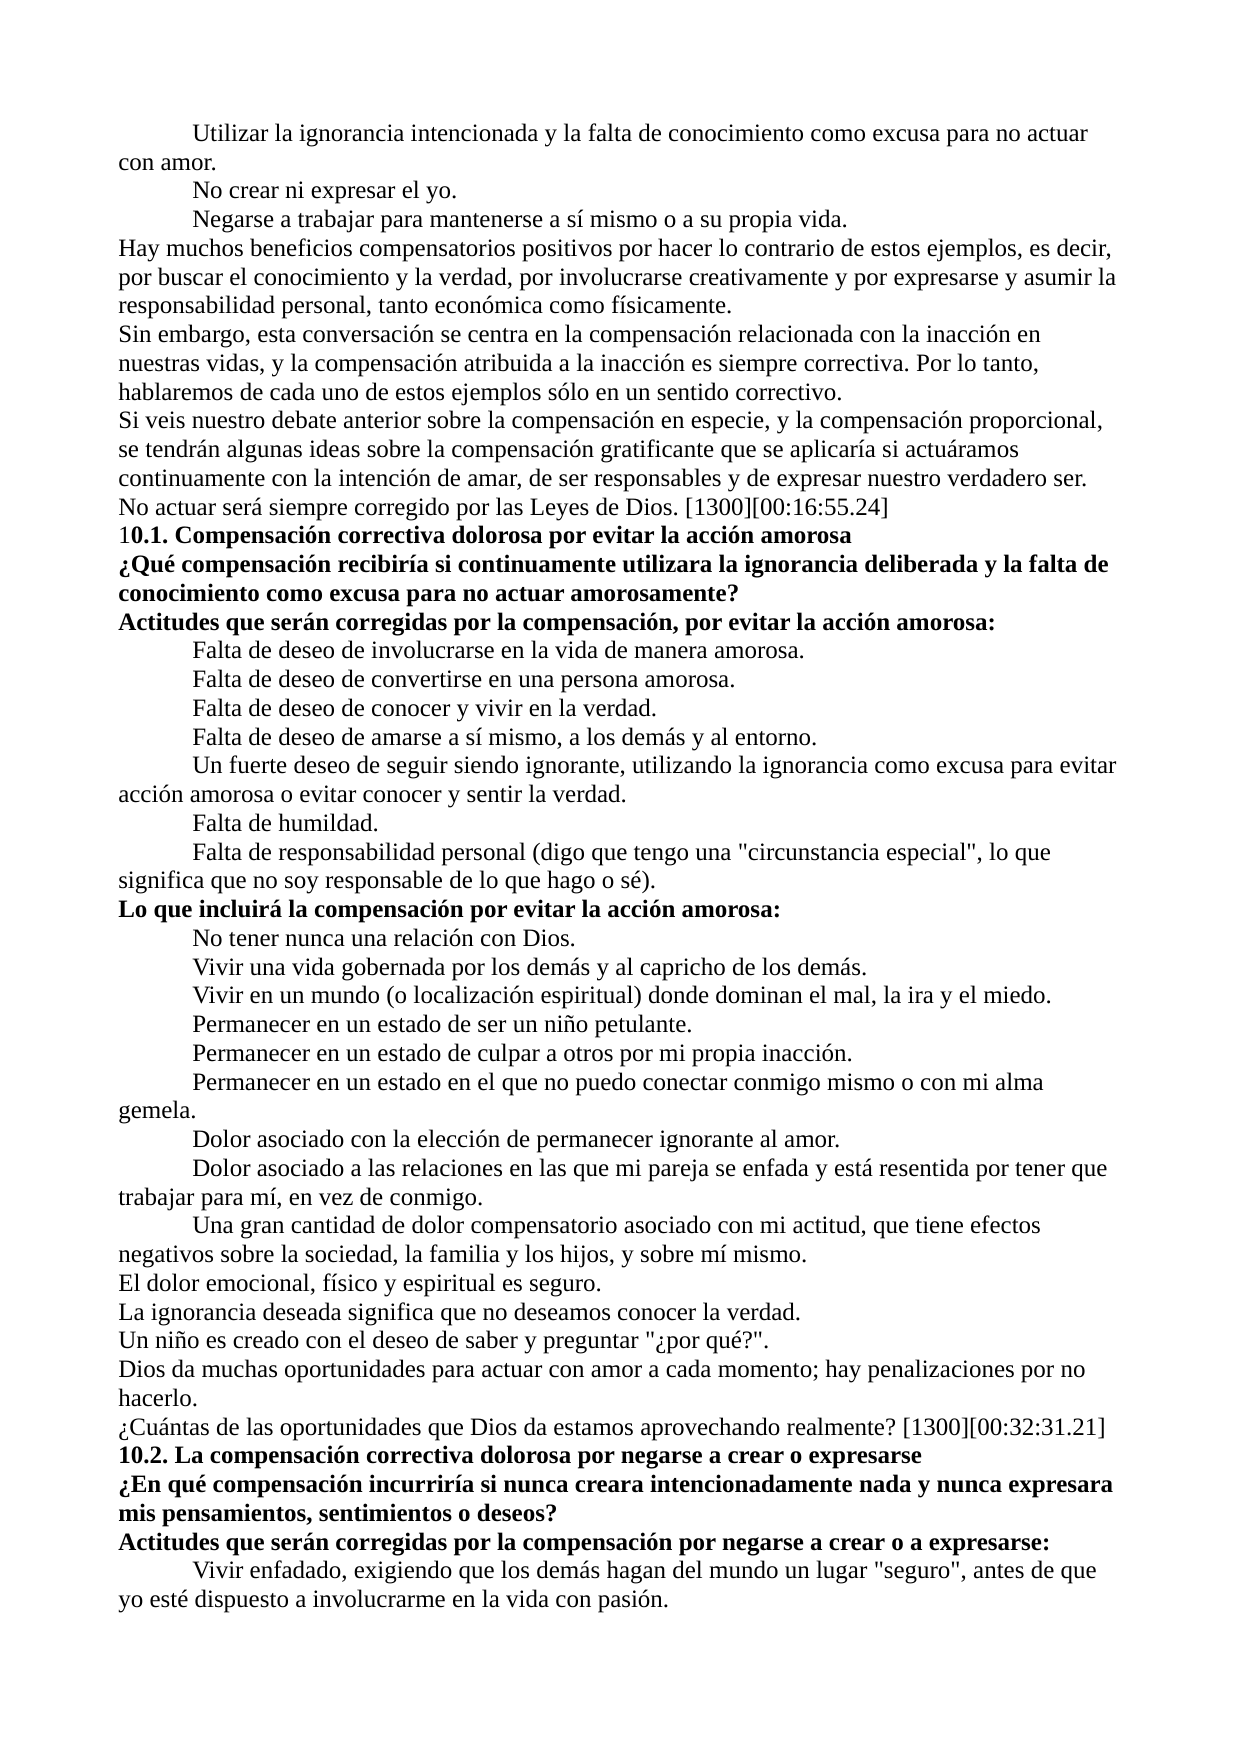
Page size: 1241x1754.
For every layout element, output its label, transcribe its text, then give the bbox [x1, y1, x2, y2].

text 10.1. Compensación correctiva dolorosa por evitar la acción amorosa [118, 521, 1122, 549]
text Vivir una vida gobernada por los demás y al capricho de los demás. [118, 952, 1122, 981]
text Falta de deseo de involucrarse en la vida de manera amorosa. [118, 636, 1122, 664]
text Dolor asociado a las relaciones en las que mi pareja se enfada y está resentida por tener que trabajar para mí, en vez de conmigo. [118, 1153, 1122, 1211]
text ¿Qué compensación recibiría si continuamente utilizara la ignorancia deliberada y la falta de conocimiento como excusa para no actuar amorosamente? Actitudes que serán corregidas por la compensación, por evitar la acción amorosa: [118, 549, 1122, 636]
text No actuar será siempre corregido por las Leyes de Dios. [1300][00:16:55.24] [118, 492, 1122, 521]
text Lo que incluirá la compensación por evitar la acción amorosa: [118, 894, 1122, 923]
text Falta de responsabilidad personal (digo que tengo una "circunstancia especial", lo que significa que no soy responsable de lo que hago o sé). [118, 837, 1122, 894]
text Dolor asociado con la elección de permanecer ignorante al amor. [118, 1124, 1122, 1153]
text Utilizar la ignorancia intencionada y la falta de conocimiento como excusa para no actuar con amor. [118, 118, 1122, 176]
text Dios da muchas oportunidades para actuar con amor a cada momento; hay penalizaciones por no hacerlo. [118, 1354, 1122, 1412]
text Una gran cantidad de dolor compensatorio asociado con mi actitud, que tiene efectos negativos sobre la sociedad, la familia y los hijos, y sobre mí mismo. [118, 1211, 1122, 1268]
text Un fuerte deseo de seguir siendo ignorante, utilizando la ignorancia como excusa para evitar acción amorosa o evitar conocer y sentir la verdad. [118, 751, 1122, 808]
text Sin embargo, esta conversación se centra en la compensación relacionada con la inacción en nuestras vidas, y la compensación atribuida a la inacción es siempre correctiva. Por lo tanto, hablaremos de cada uno de estos ejemplos sólo en un sentido correctivo. [118, 319, 1122, 406]
text Un niño es creado con el deseo de saber y preguntar "¿por qué?". [118, 1326, 1122, 1354]
text No tener nunca una relación con Dios. [118, 923, 1122, 952]
text Permanecer en un estado de ser un niño petulante. [118, 1009, 1122, 1038]
text Permanecer en un estado en el que no puedo conectar conmigo mismo o con mi alma gemela. [118, 1067, 1122, 1124]
text Vivir enfadado, exigiendo que los demás hagan del mundo un lugar "seguro", antes de que yo esté dispuesto a involucrarme en la vida con pasión. [118, 1556, 1122, 1613]
text Permanecer en un estado de culpar a otros por mi propia inacción. [118, 1038, 1122, 1067]
text La ignorancia deseada significa que no deseamos conocer la verdad. [118, 1297, 1122, 1326]
text Vivir en un mundo (o localización espiritual) donde dominan el mal, la ira y el miedo. [118, 981, 1122, 1009]
text ¿Cuántas de las oportunidades que Dios da estamos aprovechando realmente? [1300][00:32:31.21] [118, 1412, 1122, 1441]
text ¿En qué compensación incurriría si nunca creara intencionadamente nada y nunca expresara mis pensamientos, sentimientos o deseos? [118, 1469, 1122, 1527]
text Falta de humildad. [118, 808, 1122, 837]
text Actitudes que serán corregidas por la compensación por negarse a crear o a expresarse: [118, 1527, 1122, 1556]
text 10.2. La compensación correctiva dolorosa por negarse a crear o expresarse [118, 1441, 1122, 1469]
text No crear ni expresar el yo. [118, 176, 1122, 204]
text Si veis nuestro debate anterior sobre la compensación en especie, y la compensación proporcional, se tendrán algunas ideas sobre la compensación gratificante que se aplicaría si actuáramos continuamente con la intención de amar, de ser responsables y de expresar nuestro verdadero ser. [118, 406, 1122, 492]
text Hay muchos beneficios compensatorios positivos por hacer lo contrario de estos ejemplos, es decir, por buscar el conocimiento y la verdad, por involucrarse creativamente y por expresarse y asumir la responsabilidad personal, tanto económica como físicamente. [118, 233, 1122, 319]
text Falta de deseo de conocer y vivir en la verdad. [118, 693, 1122, 722]
text El dolor emocional, físico y espiritual es seguro. [118, 1268, 1122, 1297]
text Falta de deseo de amarse a sí mismo, a los demás y al entorno. [118, 722, 1122, 751]
text Falta de deseo de convertirse en una persona amorosa. [118, 664, 1122, 693]
text Negarse a trabajar para mantenerse a sí mismo o a su propia vida. [118, 204, 1122, 233]
